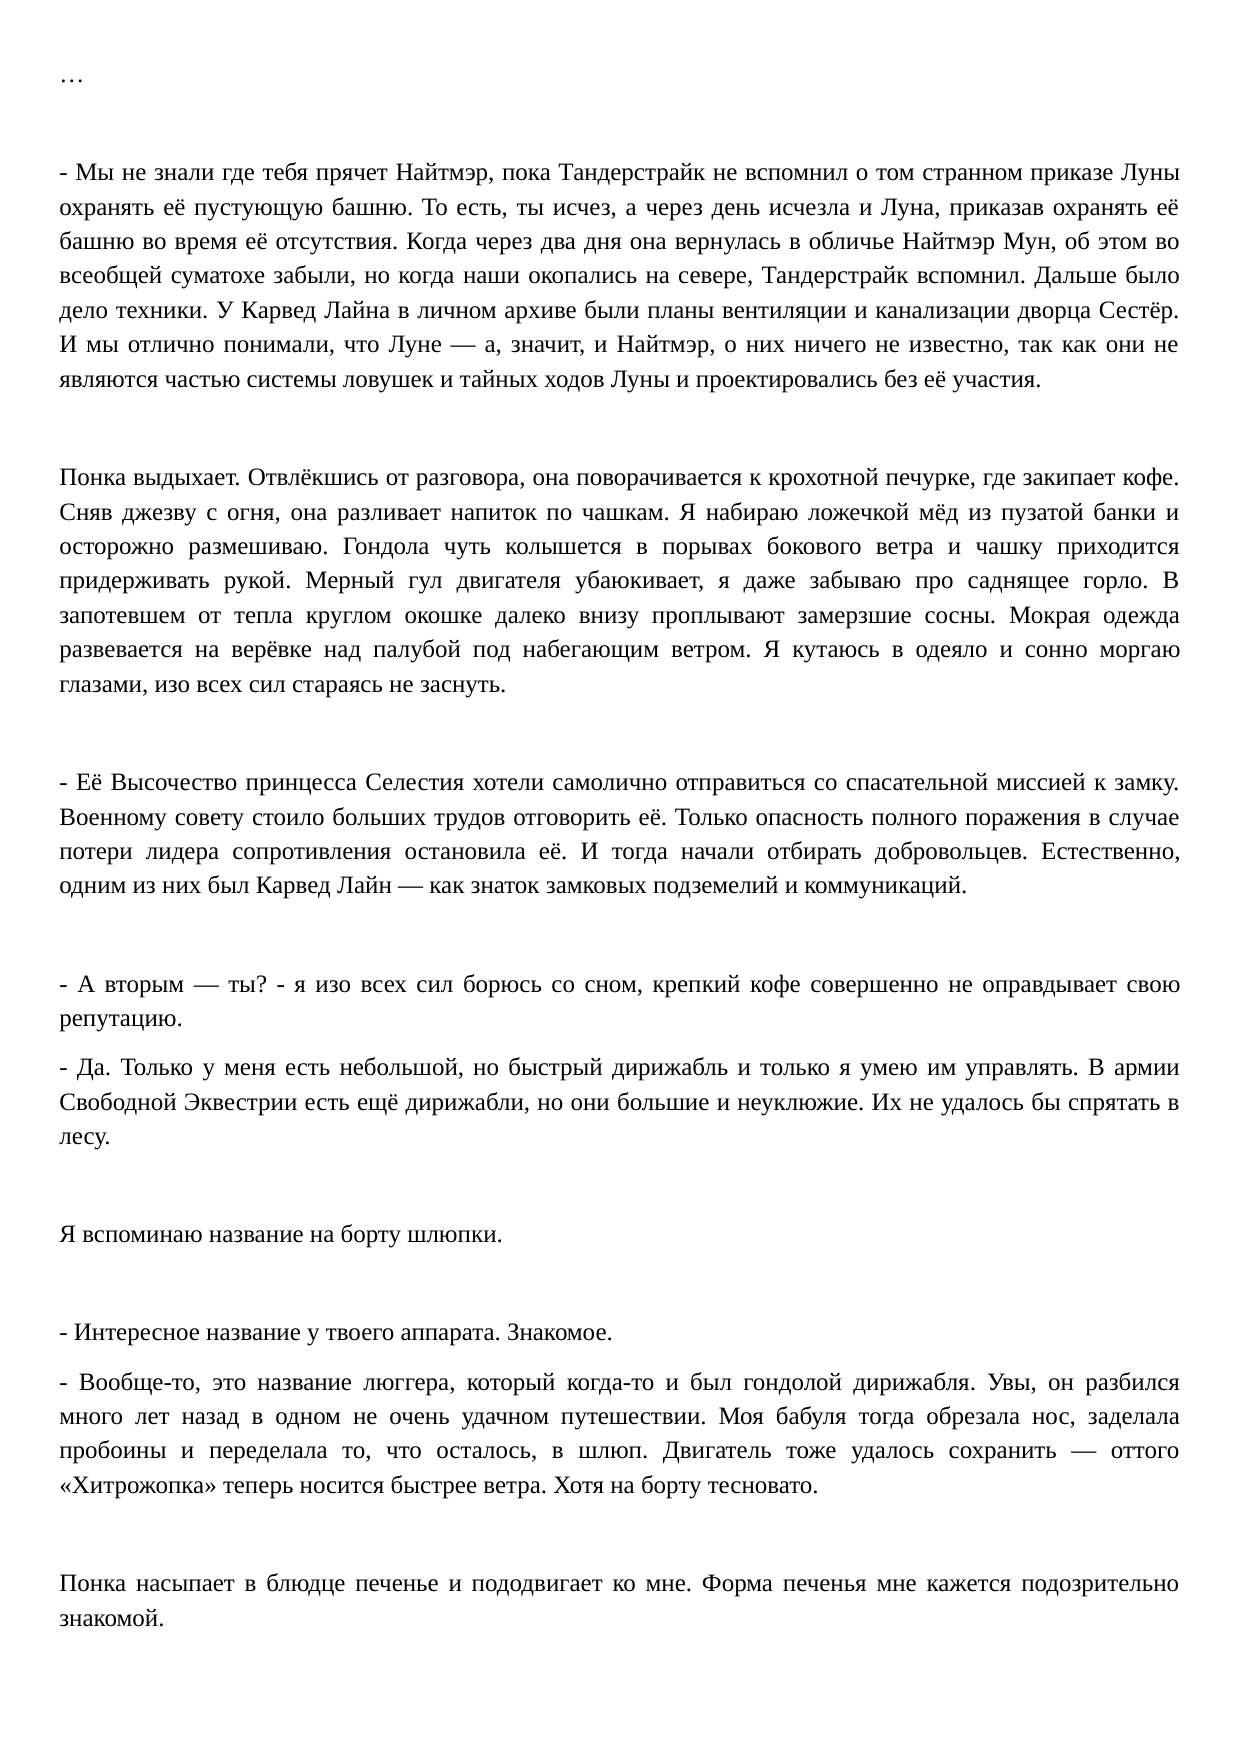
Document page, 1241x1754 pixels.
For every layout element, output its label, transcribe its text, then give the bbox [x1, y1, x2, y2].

text Понка выдыхает. Отвлёкшись от разговора, она поворачивается к крохотной печурке, где закипает кофе. Сняв джезву с огня, она разливает напиток по чашкам. Я набираю ложечкой мёд из пузатой банки и осторожно размешиваю. Гондола чуть колышется в порывах бокового ветра и чашку приходится придерживать рукой. Мерный гул двигателя убаюкивает, я даже забываю про саднящее горло. В запотевшем от тепла круглом окошке далеко внизу проплывают замерзшие сосны. Мокрая одежда развевается на верёвке над палубой под набегающим ветром. Я кутаюсь в одеяло и сонно моргаю глазами, изо всех сил стараясь не заснуть. [59, 462, 1181, 698]
text - Вообще-то, это название люггера, который когда-то и был гондолой дирижабля. Увы, он разбился много лет назад в одном не очень удачном путешествии. Моя бабуля тогда обрезала нос, заделала пробоины и переделала то, что осталось, в шлюп. Двигатель тоже удалось сохранить — оттого «Хитрожопка» теперь носится быстрее ветра. Хотя на борту тесновато. [59, 1367, 1181, 1499]
text - Да. Только у меня есть небольшой, но быстрый дирижабль и только я умею им управлять. В армии Свободной Эквестрии есть ещё дирижабли, но они большие и неуклюжие. Их не удалось бы спрятать в лесу. [59, 1052, 1181, 1150]
text Я вспоминаю название на борту шлюпки. [59, 1219, 1181, 1248]
text Понка насыпает в блюдце печенье и пододвигает ко мне. Форма печенья мне кажется подозрительно знакомой. [59, 1568, 1181, 1631]
text - Мы не знали где тебя прячет Найтмэр, пока Тандерстрайк не вспомнил о том странном приказе Луны охранять её пустующую башню. То есть, ты исчез, а через день исчезла и Луна, приказав охранять её башню во время её отсутствия. Когда через два дня она вернулась в обличье Найтмэр Мун, об этом во всеобщей суматохе забыли, но когда наши окопались на севере, Тандерстрайк вспомнил. Дальше было дело техники. У Карвед Лайна в личном архиве были планы вентиляции и канализации дворца Сестёр. И мы отлично понимали, что Луне — а, значит, и Найтмэр, о них ничего не известно, так как они не являются частью системы ловушек и тайных ходов Луны и проектировались без её участия. [59, 157, 1181, 393]
text - А вторым — ты? - я изо всех сил борюсь со сном, крепкий кофе совершенно не оправдывает свою репутацию. [59, 969, 1181, 1032]
text … [59, 59, 1181, 88]
text - Её Высочество принцесса Селестия хотели самолично отправиться со спасательной миссией к замку. Военному совету стоило больших трудов отговорить её. Только опасность полного поражения в случае потери лидера сопротивления остановила её. И тогда начали отбирать добровольцев. Естественно, одним из них был Карвед Лайн — как знаток замковых подземелий и коммуникаций. [59, 767, 1181, 899]
text - Интересное название у твоего аппарата. Знакомое. [59, 1317, 1181, 1346]
